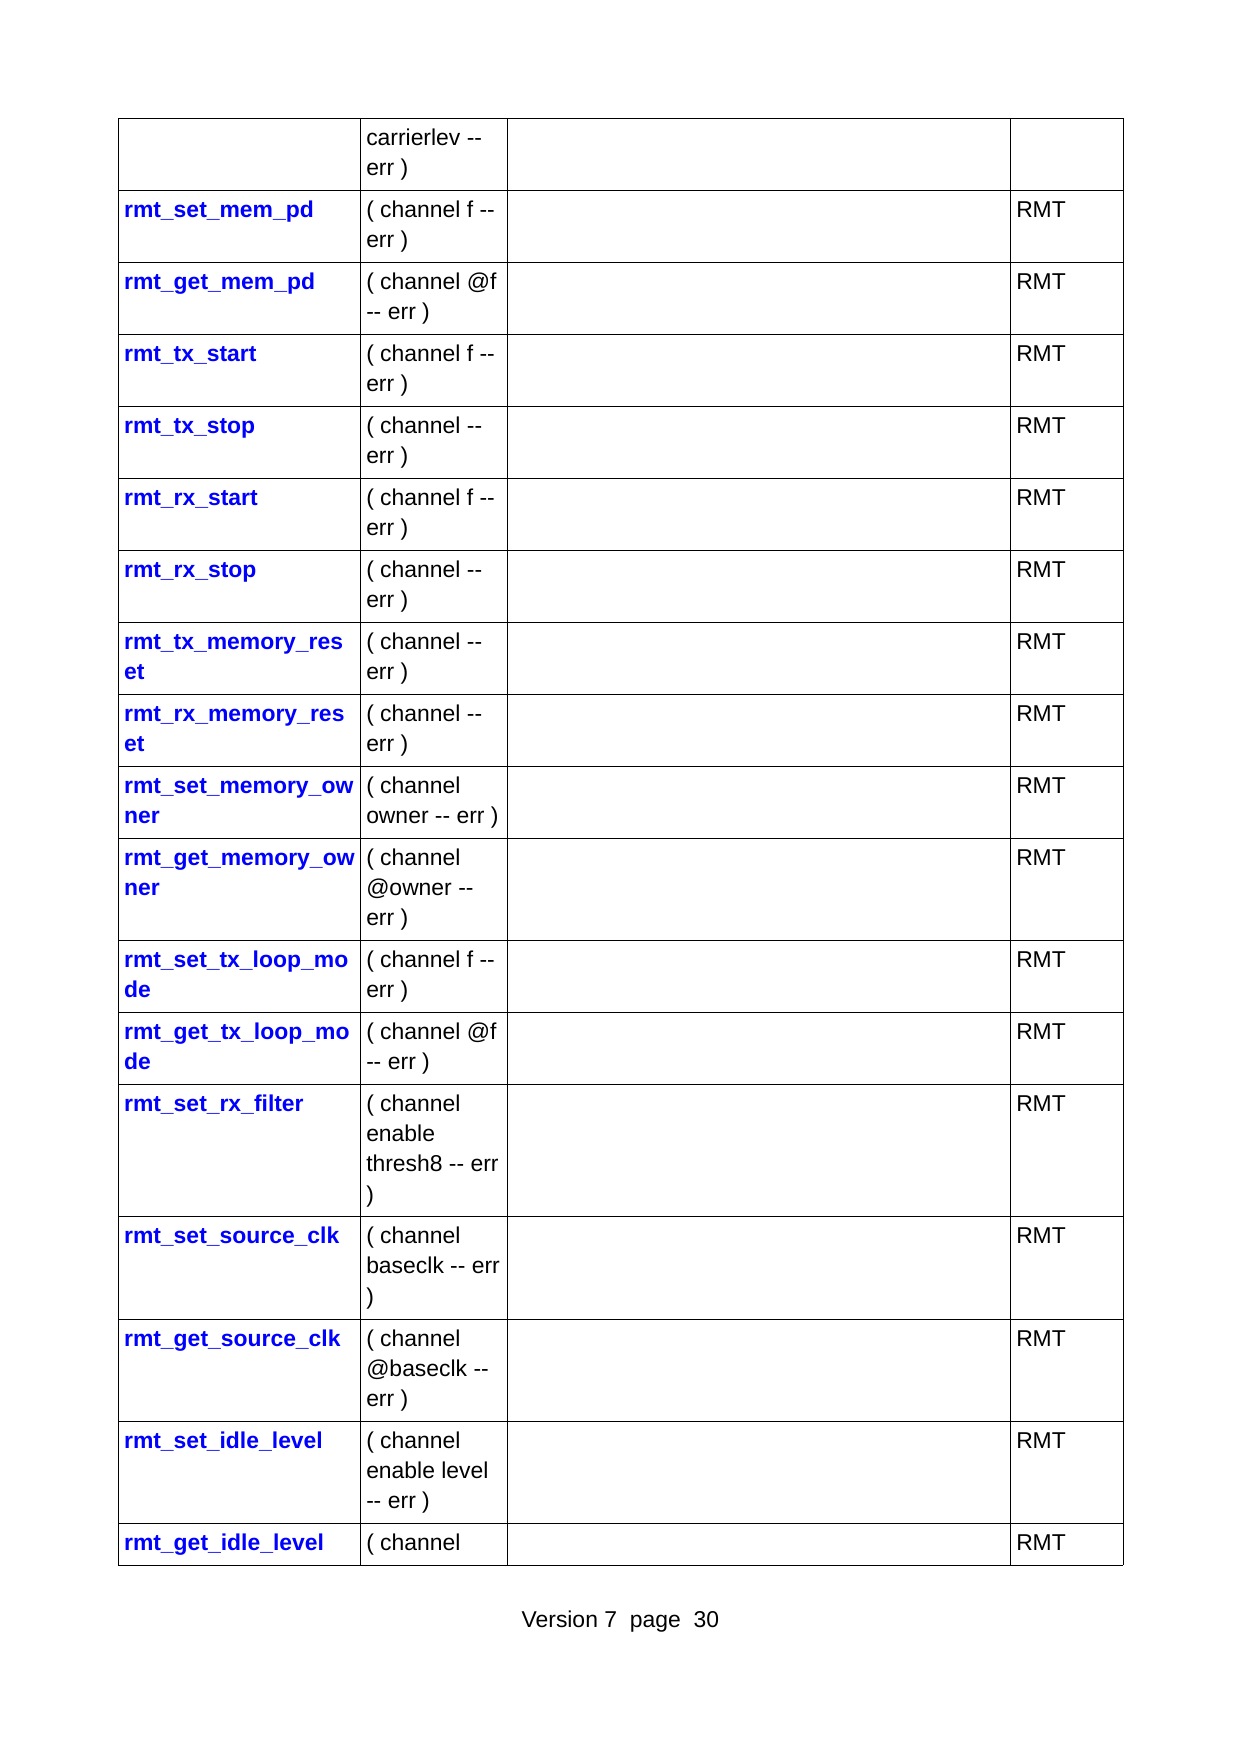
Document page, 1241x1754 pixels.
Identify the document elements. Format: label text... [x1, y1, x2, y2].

table_cell [508, 767, 1010, 838]
table_cell RMT [1011, 767, 1123, 838]
table_cell ( channel -- err ) [361, 407, 507, 478]
table_cell ( channel f -- err ) [361, 941, 507, 1012]
table_cell RMT [1011, 1217, 1123, 1319]
table_cell rmt_set_tx_loop_mode [119, 941, 360, 1012]
table_cell rmt_set_idle_level [119, 1422, 360, 1523]
table_cell rmt_get_idle_level [119, 1524, 360, 1565]
table_cell rmt_set_rx_filter [119, 1085, 360, 1216]
table_cell ( channel -- err ) [361, 551, 507, 622]
table_cell rmt_rx_memory_reset [119, 695, 360, 766]
table_cell ( channel f -- err ) [361, 335, 507, 406]
table_cell [508, 695, 1010, 766]
table_cell ( channel owner -- err ) [361, 767, 507, 838]
table_cell ( channel @f -- err ) [361, 263, 507, 334]
table_cell rmt_tx_memory_reset [119, 623, 360, 694]
table_cell ( channel [361, 1524, 507, 1565]
table_cell [508, 479, 1010, 550]
table_cell [508, 941, 1010, 1012]
table_cell RMT [1011, 941, 1123, 1012]
table_cell RMT [1011, 335, 1123, 406]
table_cell RMT [1011, 839, 1123, 940]
table_cell [508, 191, 1010, 262]
table_cell RMT [1011, 1320, 1123, 1421]
table_cell [508, 407, 1010, 478]
table_cell RMT [1011, 191, 1123, 262]
table_cell [508, 1085, 1010, 1216]
table_cell [508, 1217, 1010, 1319]
table_cell rmt_get_memory_owner [119, 839, 360, 940]
table_cell [508, 1422, 1010, 1523]
table_cell ( channel enable level -- err ) [361, 1422, 507, 1523]
table_cell [508, 551, 1010, 622]
table_cell rmt_rx_start [119, 479, 360, 550]
table_cell RMT [1011, 551, 1123, 622]
table_cell ( channel @f -- err ) [361, 1013, 507, 1084]
table_cell [508, 335, 1010, 406]
table_cell [508, 1524, 1010, 1565]
table_cell [508, 263, 1010, 334]
table_cell RMT [1011, 695, 1123, 766]
table_cell RMT [1011, 407, 1123, 478]
table_cell RMT [1011, 479, 1123, 550]
table_cell rmt_get_tx_loop_mode [119, 1013, 360, 1084]
table_cell ( channel -- err ) [361, 695, 507, 766]
table_cell rmt_tx_stop [119, 407, 360, 478]
table_cell [508, 839, 1010, 940]
table_cell rmt_set_mem_pd [119, 191, 360, 262]
table_cell ( channel enable thresh8 -- err ) [361, 1085, 507, 1216]
table_cell RMT [1011, 623, 1123, 694]
table_cell RMT [1011, 1085, 1123, 1216]
table_cell [508, 1013, 1010, 1084]
table_cell RMT [1011, 1524, 1123, 1565]
table_cell ( channel baseclk -- err ) [361, 1217, 507, 1319]
table_cell rmt_set_source_clk [119, 1217, 360, 1319]
table_cell carrierlev -- err ) [361, 119, 507, 190]
table_cell ( channel f -- err ) [361, 191, 507, 262]
table_cell ( channel @baseclk -- err ) [361, 1320, 507, 1421]
table_cell RMT [1011, 263, 1123, 334]
table_cell [508, 623, 1010, 694]
table_cell [508, 1320, 1010, 1421]
table_cell RMT [1011, 1422, 1123, 1523]
table_cell ( channel @owner -- err ) [361, 839, 507, 940]
table_cell ( channel -- err ) [361, 623, 507, 694]
table_cell rmt_tx_start [119, 335, 360, 406]
table_cell rmt_rx_stop [119, 551, 360, 622]
table_cell rmt_get_mem_pd [119, 263, 360, 334]
table_cell ( channel f -- err ) [361, 479, 507, 550]
table_cell [508, 119, 1010, 190]
table_cell [1011, 119, 1123, 190]
table_cell [119, 119, 360, 190]
table_cell rmt_set_memory_owner [119, 767, 360, 838]
table_cell rmt_get_source_clk [119, 1320, 360, 1421]
table_cell RMT [1011, 1013, 1123, 1084]
